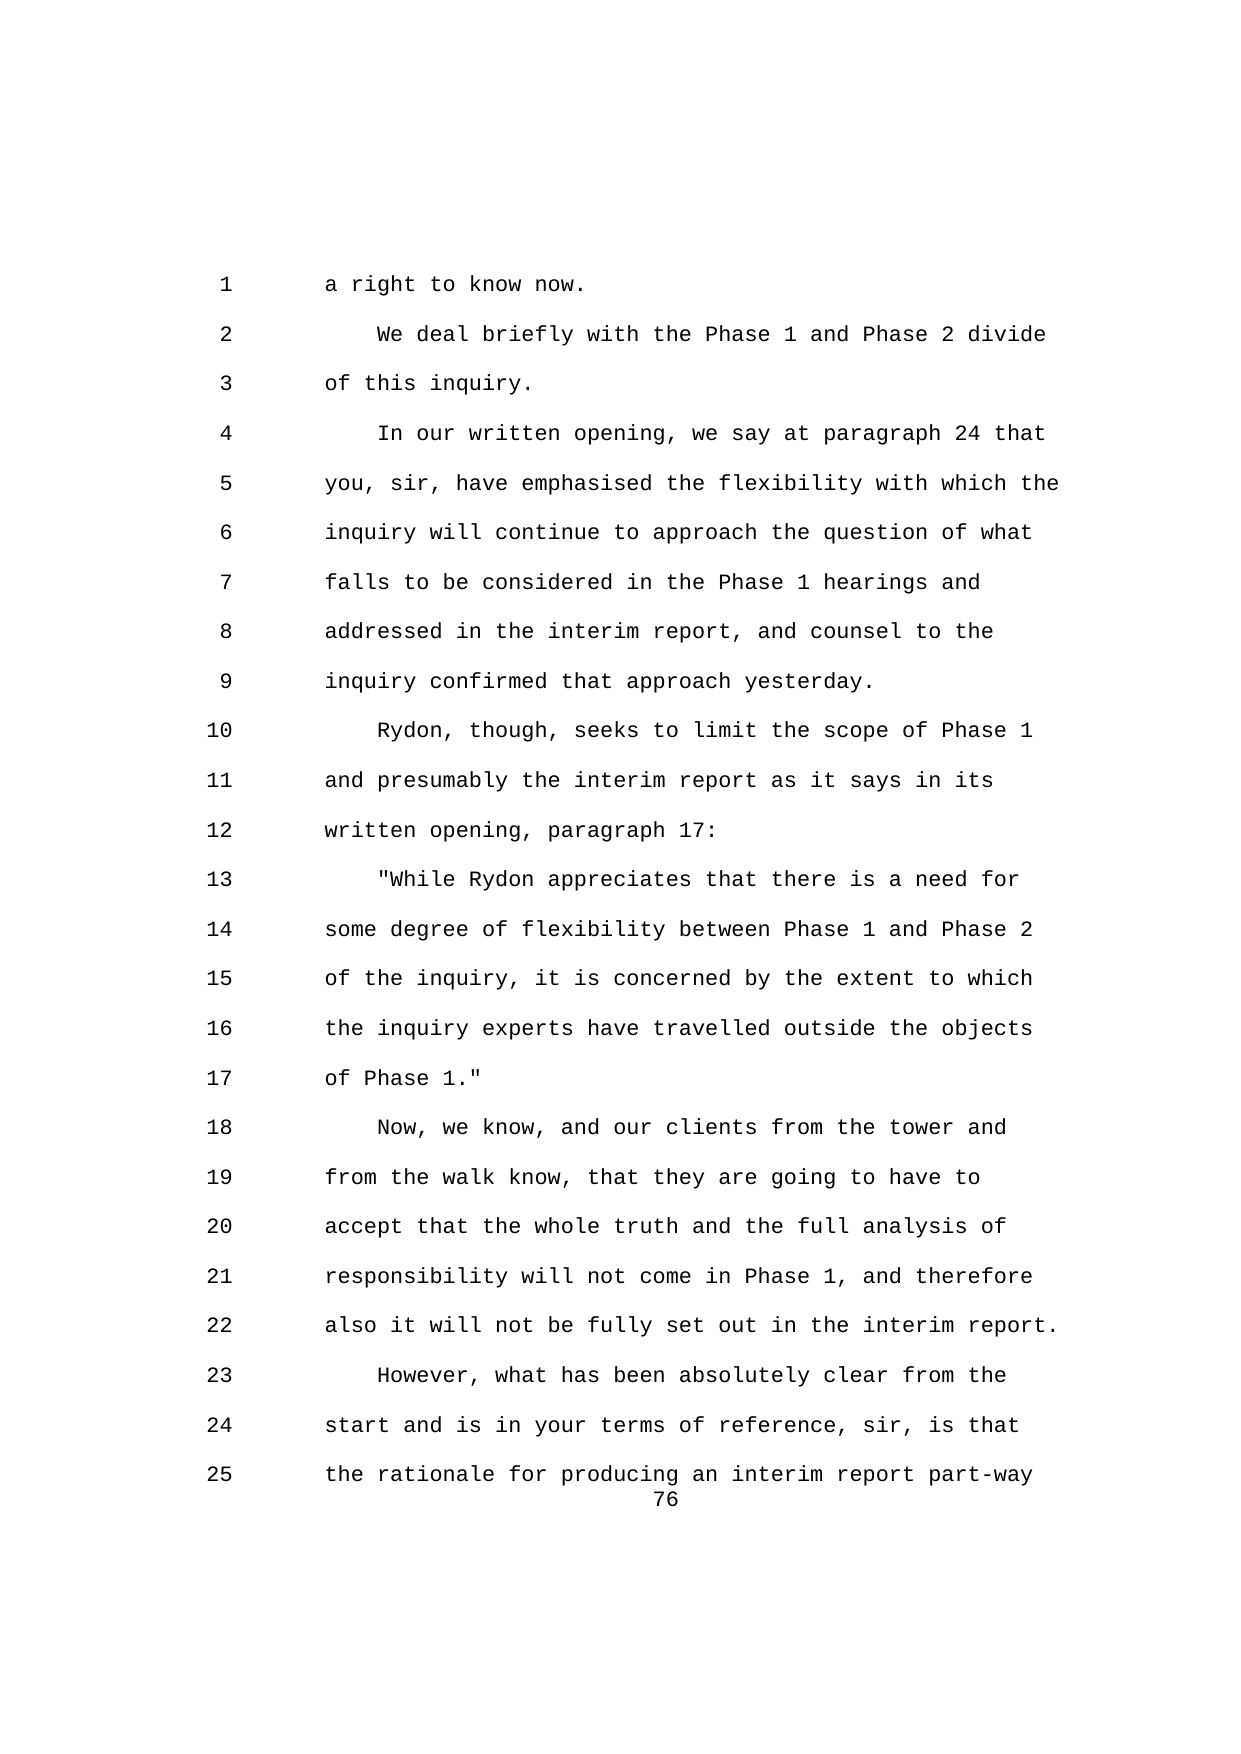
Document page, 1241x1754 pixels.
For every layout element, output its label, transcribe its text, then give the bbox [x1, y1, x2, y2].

text 11 and presumably the interim report as it says in its [75, 769, 1165, 794]
text 16 the inquiry experts have travelled outside the objects [75, 1017, 1165, 1042]
text 6 inquiry will continue to approach the question of what [75, 521, 1165, 546]
text 17 of Phase 1." [75, 1067, 1165, 1091]
text 8 addressed in the interim report, and counsel to the [75, 620, 1165, 645]
text 21 responsibility will not come in Phase 1, and therefore [75, 1265, 1165, 1290]
text 20 accept that the whole truth and the full analysis of [75, 1215, 1165, 1240]
text 25 the rationale for producing an interim report part-way [75, 1463, 1165, 1488]
text 19 from the walk know, that they are going to have to [75, 1166, 1165, 1191]
text 1 a right to know now. [75, 273, 1165, 298]
text 12 written opening, paragraph 17: [75, 819, 1165, 843]
text 4 In our written opening, we say at paragraph 24 that [75, 422, 1165, 447]
text 15 of the inquiry, it is concerned by the extent to which [75, 967, 1165, 992]
text 2 We deal briefly with the Phase 1 and Phase 2 divide [75, 323, 1165, 348]
text 13 "While Rydon appreciates that there is a need for [75, 868, 1165, 893]
text 9 inquiry confirmed that approach yesterday. [75, 670, 1165, 695]
text 23 However, what has been absolutely clear from the [75, 1364, 1165, 1389]
text 24 start and is in your terms of reference, sir, is that [75, 1414, 1165, 1438]
text 7 falls to be considered in the Phase 1 hearings and [75, 571, 1165, 596]
text 5 you, sir, have emphasised the flexibility with which the [75, 472, 1165, 496]
text 14 some degree of flexibility between Phase 1 and Phase 2 [75, 918, 1165, 943]
text 76 [75, 1488, 1165, 1513]
text 3 of this inquiry. [75, 372, 1165, 397]
text 18 Now, we know, and our clients from the tower and [75, 1116, 1165, 1141]
text 22 also it will not be fully set out in the interim report. [75, 1314, 1165, 1339]
text 10 Rydon, though, seeks to limit the scope of Phase 1 [75, 719, 1165, 744]
